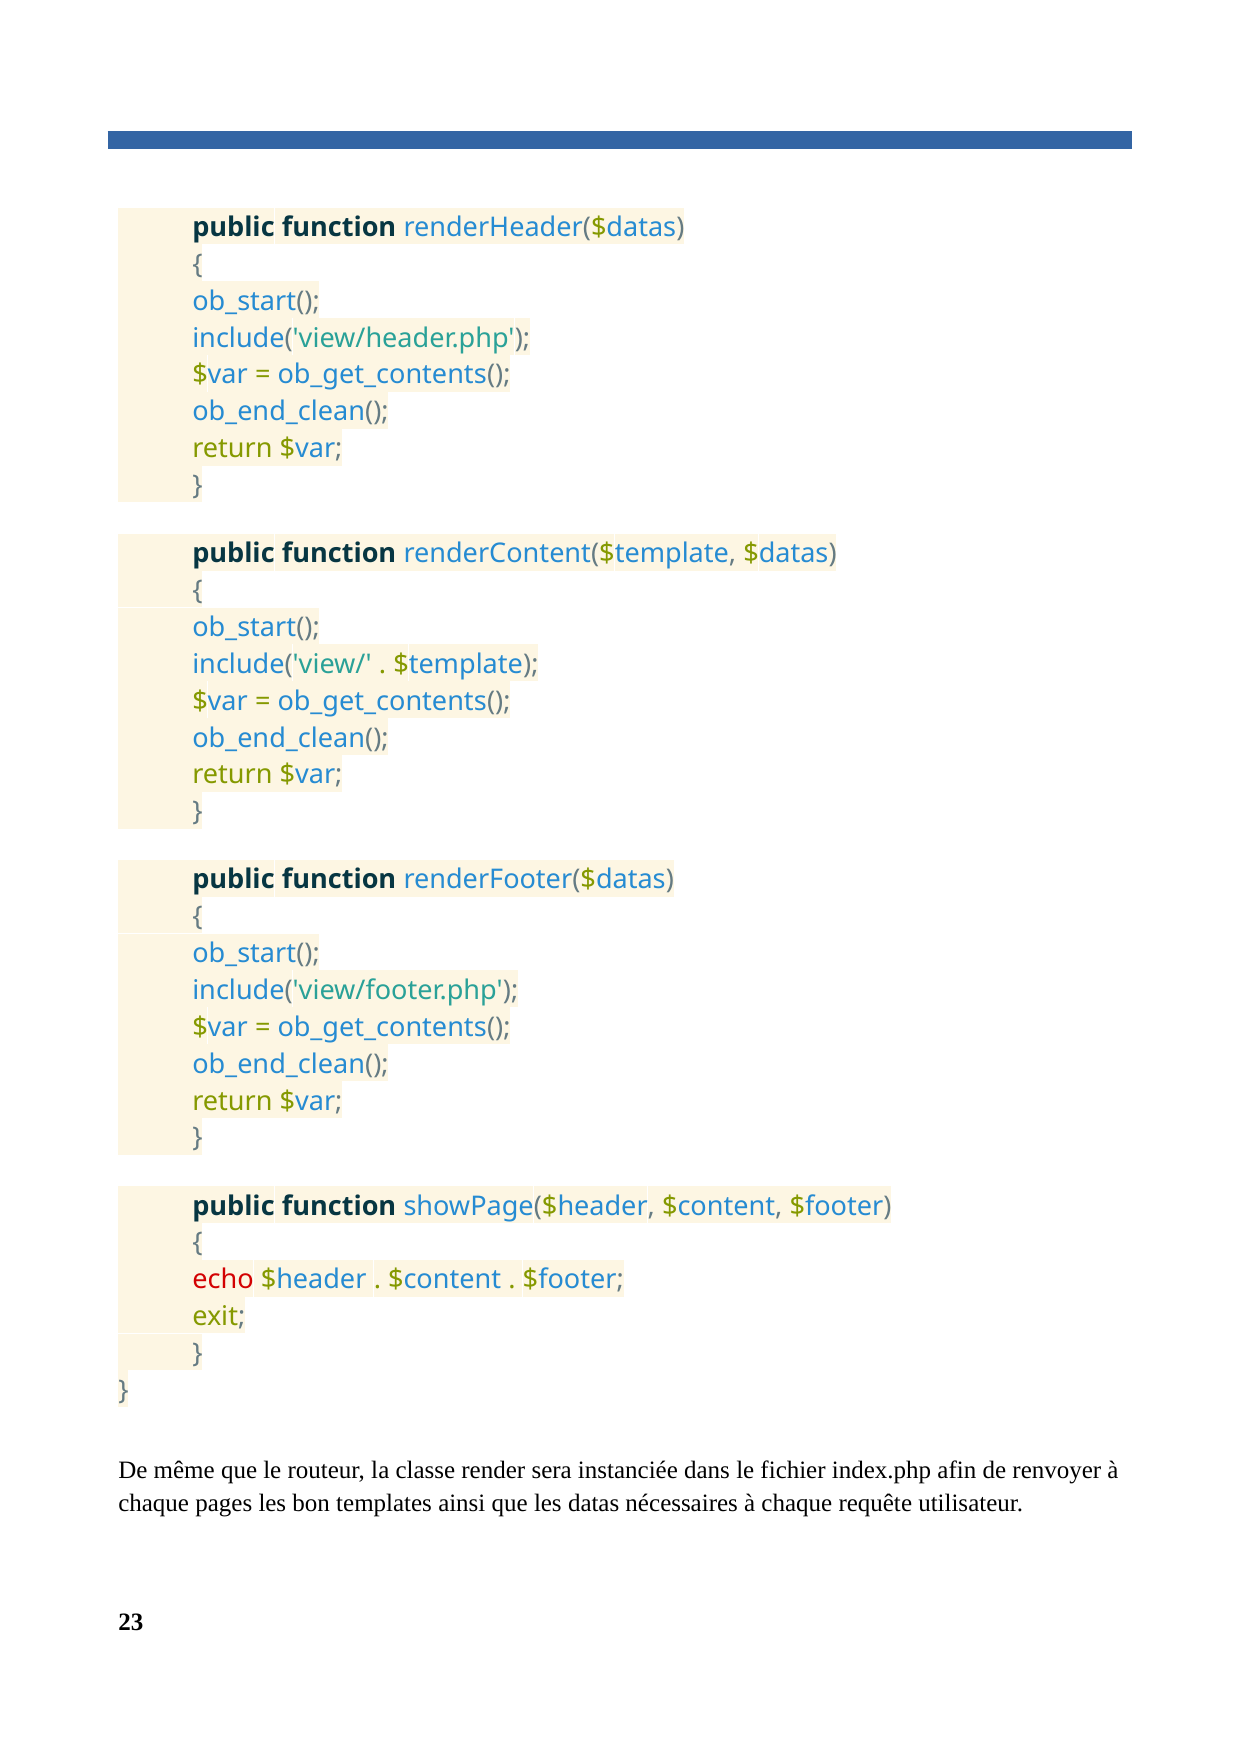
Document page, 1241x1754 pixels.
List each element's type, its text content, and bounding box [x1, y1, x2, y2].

text { [118, 571, 1122, 607]
text De même que le routeur, la classe render sera instanciée dans le fichier index.php afin de renvoyer à chaque pages les bon templates ainsi que les datas nécessaires à chaque requête utilisateur. [118, 1455, 1122, 1517]
text exit; [118, 1297, 1122, 1333]
text include('view/header.php'); [118, 318, 1122, 355]
text ob_end_clean(); [118, 1044, 1122, 1081]
text } [118, 1370, 1122, 1407]
text public function renderFooter($datas) [118, 860, 1122, 897]
text public function renderHeader($datas) [118, 207, 1122, 244]
text ob_start(); [118, 281, 1122, 318]
text $var = ob_get_contents(); [118, 355, 1122, 392]
text } [118, 1333, 1122, 1370]
text return $var; [118, 755, 1122, 792]
text { [118, 897, 1122, 933]
text { [118, 1223, 1122, 1260]
text return $var; [118, 429, 1122, 466]
text } [118, 792, 1122, 829]
text { [118, 244, 1122, 281]
text ob_end_clean(); [118, 392, 1122, 429]
text echo $header . $content . $footer; [118, 1260, 1122, 1297]
text ob_start(); [118, 607, 1122, 644]
text ob_start(); [118, 933, 1122, 970]
text $var = ob_get_contents(); [118, 681, 1122, 718]
text } [118, 1118, 1122, 1155]
text $var = ob_get_contents(); [118, 1007, 1122, 1044]
text public function renderContent($template, $datas) [118, 534, 1122, 571]
text include('view/' . $template); [118, 644, 1122, 681]
text return $var; [118, 1081, 1122, 1118]
text include('view/footer.php'); [118, 970, 1122, 1007]
text ob_end_clean(); [118, 718, 1122, 755]
text } [118, 466, 1122, 502]
text public function showPage($header, $content, $footer) [118, 1186, 1122, 1223]
